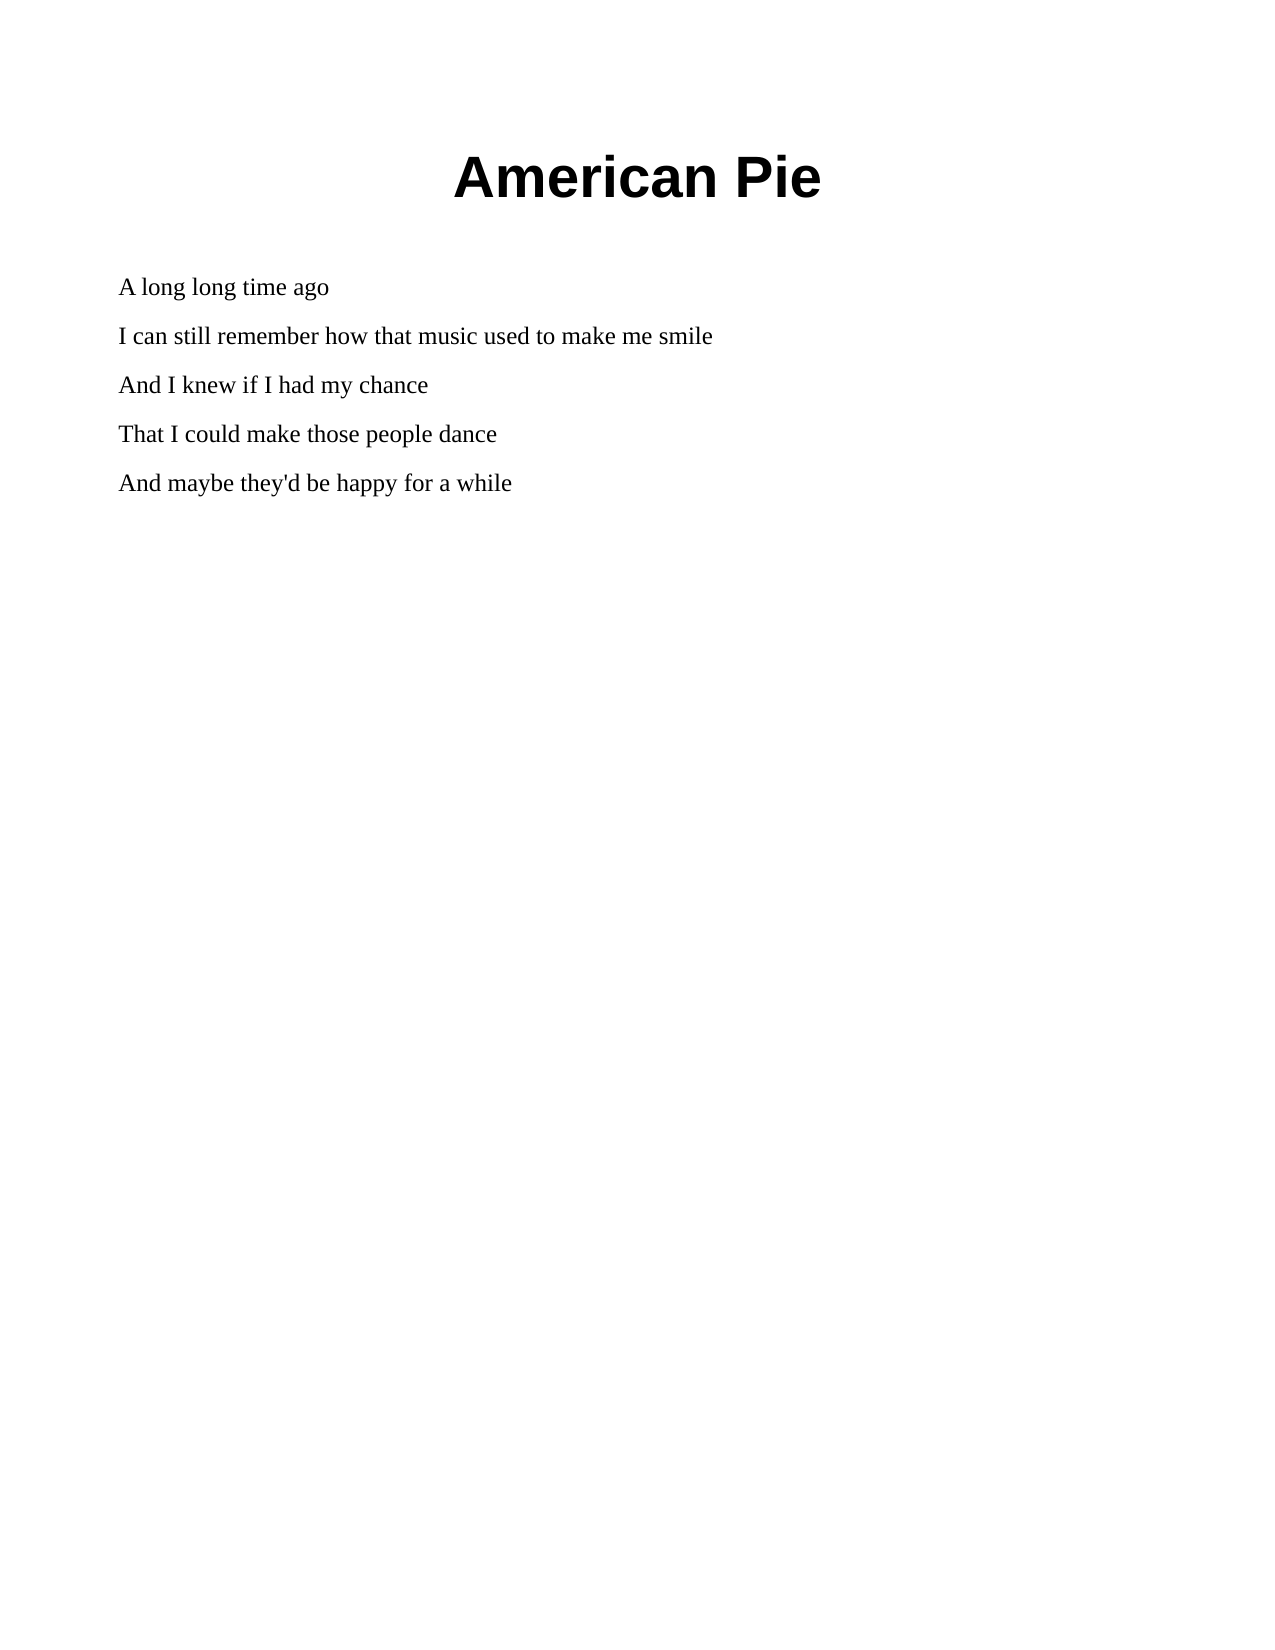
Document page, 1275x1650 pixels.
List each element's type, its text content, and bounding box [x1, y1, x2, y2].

text A long long time ago [118, 272, 1157, 301]
text That I could make those people dance [118, 419, 1157, 448]
title American Pie [118, 143, 1157, 210]
text I can still remember how that music used to make me smile [118, 321, 1157, 349]
text And maybe they'd be happy for a while [118, 468, 1157, 497]
text And I knew if I had my chance [118, 370, 1157, 399]
